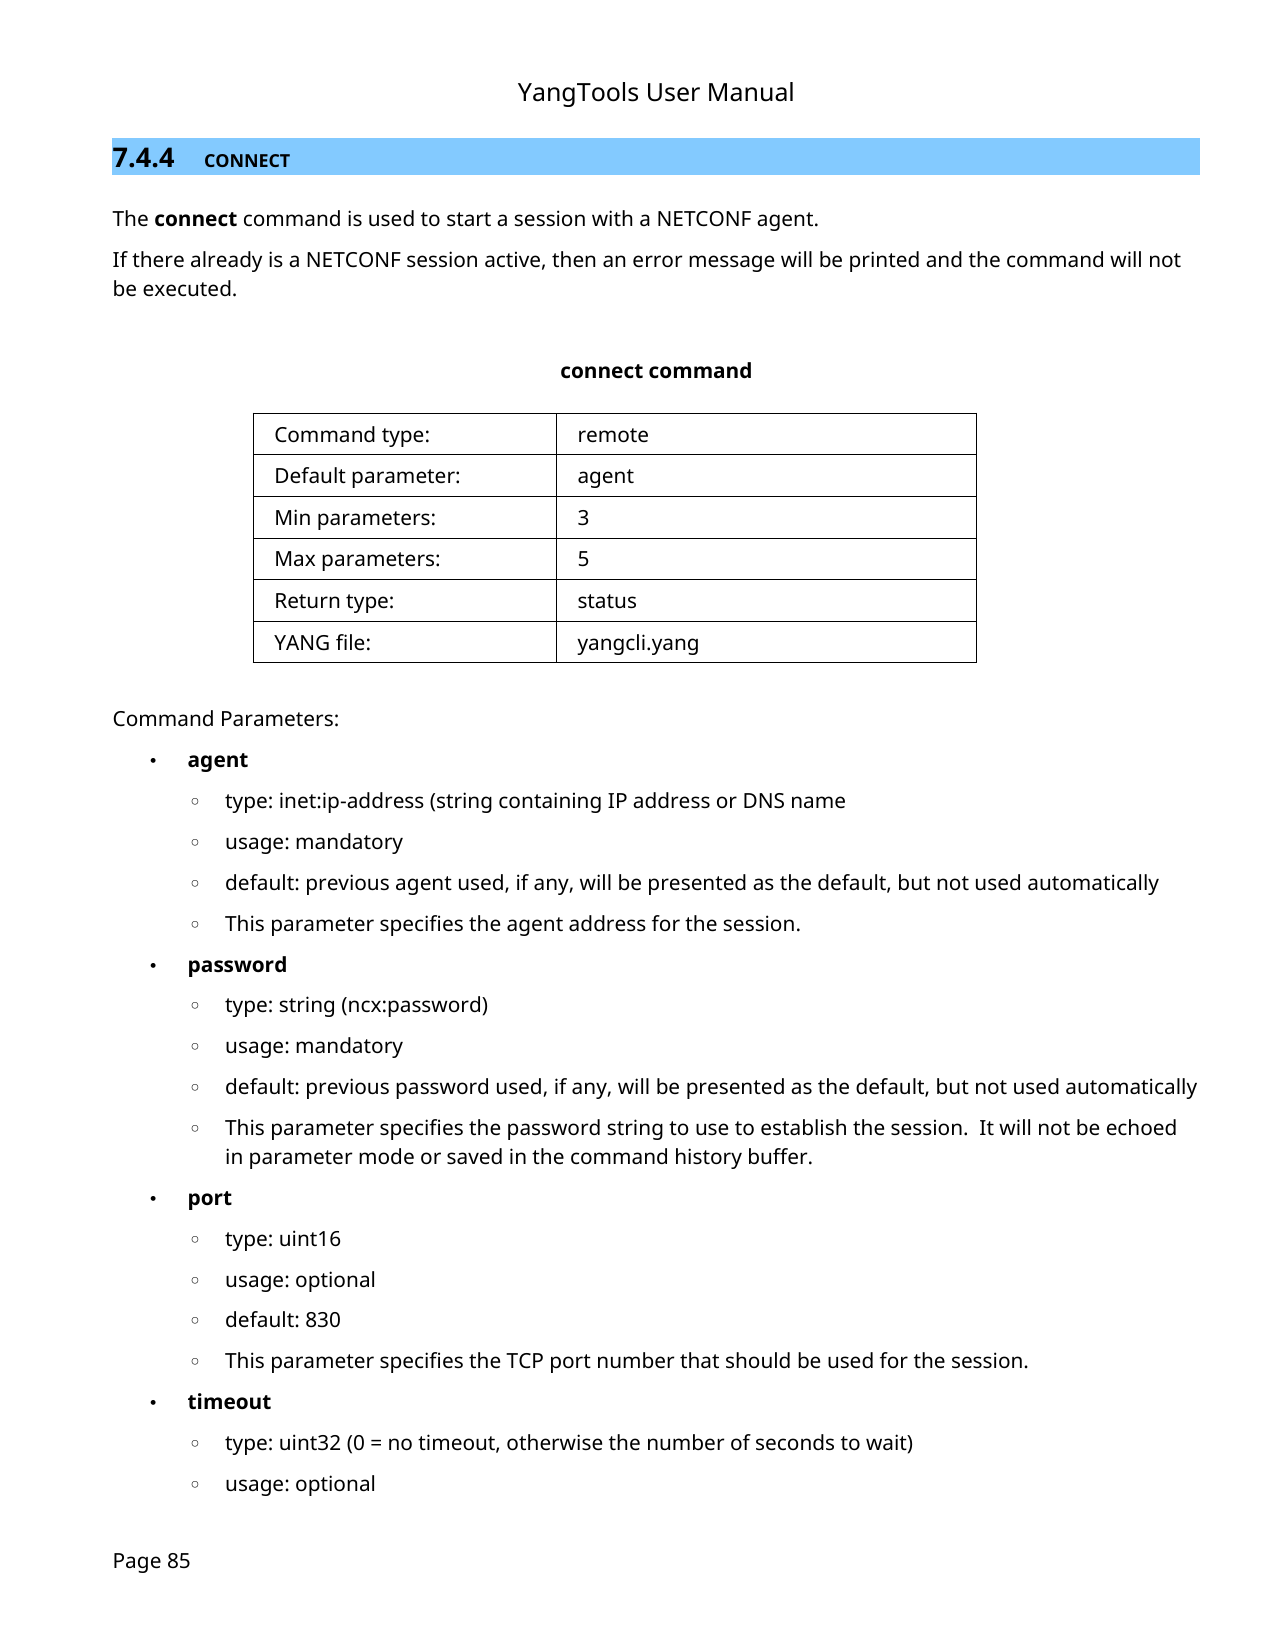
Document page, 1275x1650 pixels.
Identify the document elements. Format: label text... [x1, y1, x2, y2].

list type: uint16 [187, 1224, 1200, 1252]
table_cell agent [557, 455, 976, 496]
list usage: optional [187, 1469, 1200, 1498]
list agent [150, 745, 1200, 773]
table_cell Max parameters: [254, 539, 556, 579]
list timeout [150, 1387, 1200, 1416]
table_cell Default parameter: [254, 455, 556, 496]
subtitle connect command [127, 356, 1185, 384]
text Command Parameters: [112, 704, 1200, 732]
table_header remote [557, 414, 976, 454]
list This parameter specifies the password string to use to establish the session. It will not be echoed in parameter mode or saved in the command history buffer. [187, 1113, 1200, 1170]
text The connect command is used to start a session with a NETCONF agent. [112, 204, 1200, 233]
list usage: mandatory [187, 827, 1200, 855]
list type: string (ncx:password) [187, 991, 1200, 1019]
text If there already is a NETCONF session active, then an error message will be printed and the command will not be executed. [112, 246, 1200, 302]
table_cell status [557, 580, 976, 621]
table_cell 5 [557, 539, 976, 579]
list usage: mandatory [187, 1032, 1200, 1060]
list port [150, 1183, 1200, 1211]
table_cell 3 [557, 497, 976, 537]
list password [150, 950, 1200, 978]
list usage: optional [187, 1265, 1200, 1293]
table_header Command type: [254, 414, 556, 454]
table_cell Min parameters: [254, 497, 556, 537]
table_cell yangcli.yang [557, 622, 976, 662]
list This parameter specifies the TCP port number that should be used for the session. [187, 1347, 1200, 1375]
list type: uint32 (0 = no timeout, otherwise the number of seconds to wait) [187, 1428, 1200, 1457]
table_cell Return type: [254, 580, 556, 621]
subtitle connect [112, 138, 1200, 175]
list default: previous password used, if any, will be presented as the default, but not used automatically [187, 1072, 1200, 1101]
table_cell YANG file: [254, 622, 556, 662]
list default: previous agent used, if any, will be presented as the default, but not used automatically [187, 868, 1200, 896]
list default: 830 [187, 1306, 1200, 1334]
list type: inet:ip-address (string containing IP address or DNS name [187, 786, 1200, 814]
list This parameter specifies the agent address for the session. [187, 909, 1200, 937]
